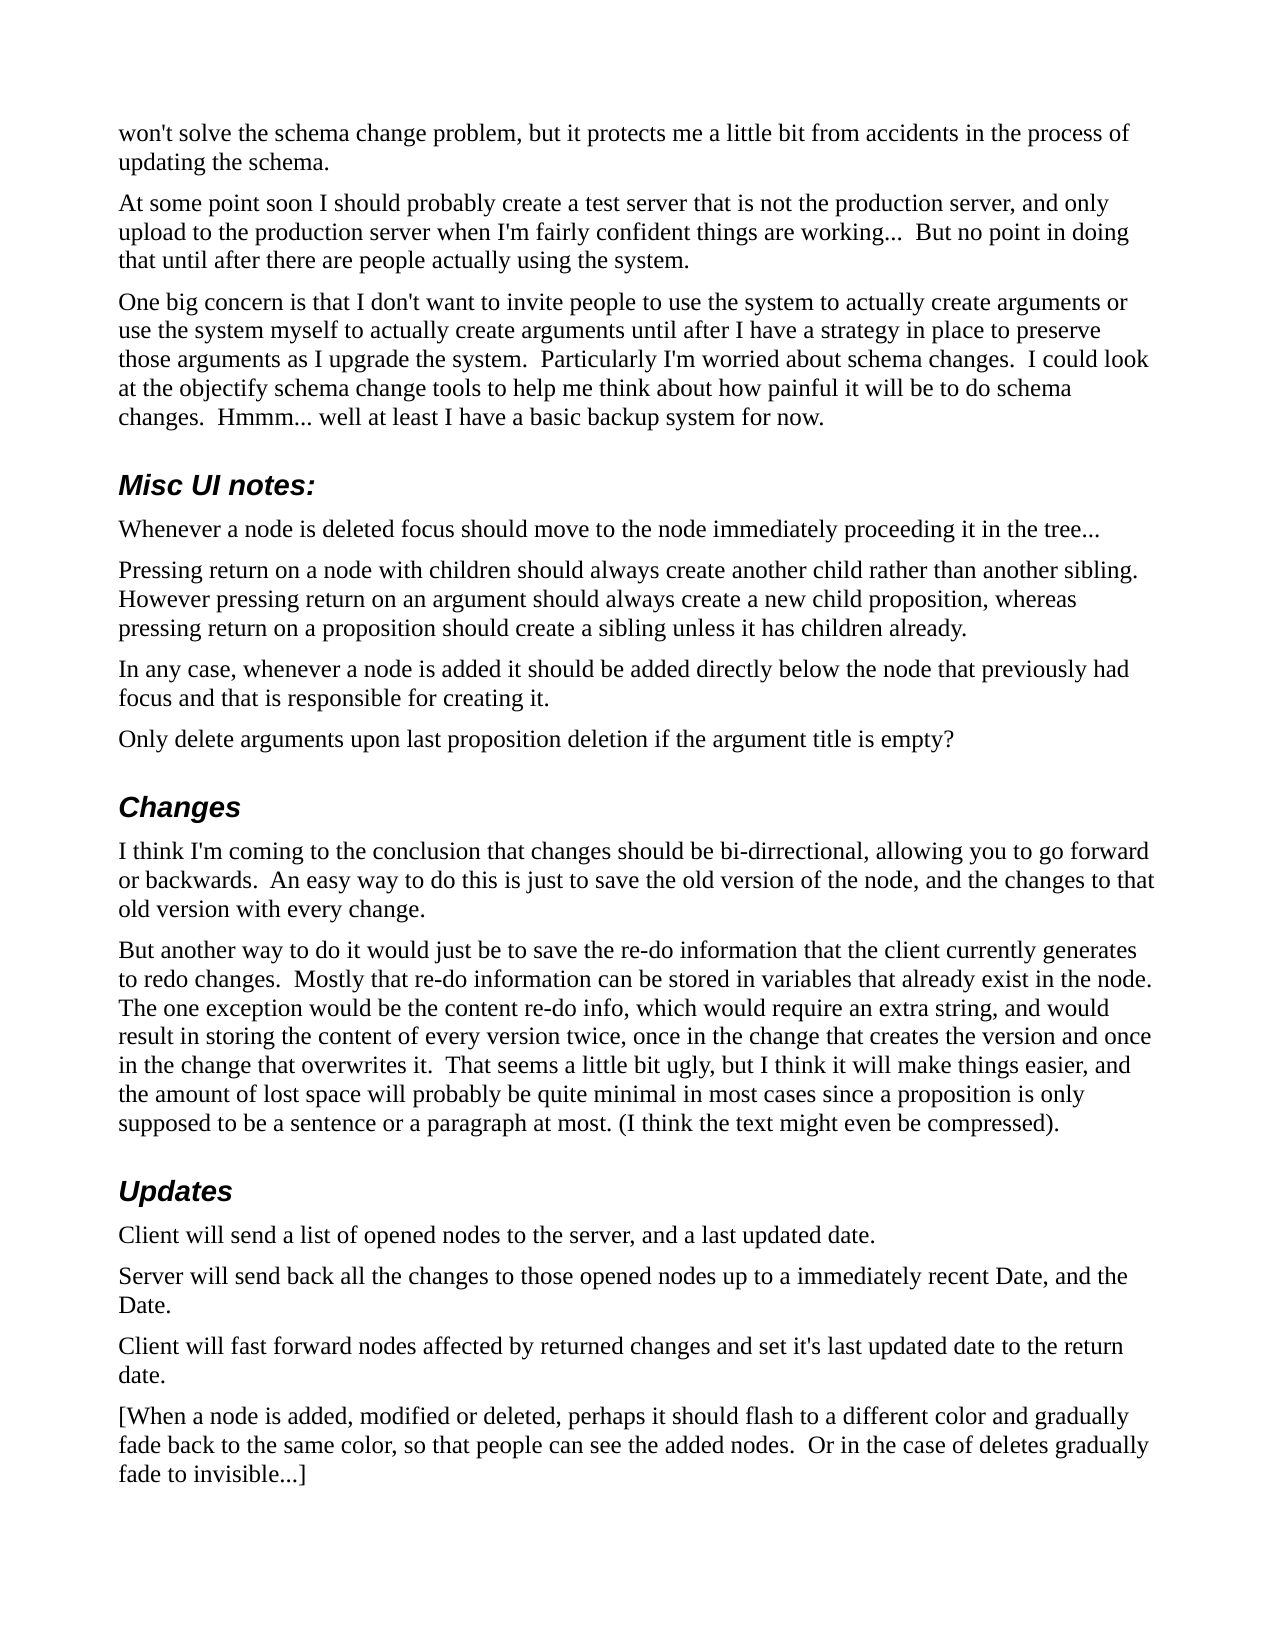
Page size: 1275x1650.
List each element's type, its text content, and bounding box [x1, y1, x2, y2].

text I think I'm coming to the conclusion that changes should be bi-dirrectional, allowing you to go forward or backwards. An easy way to do this is just to save the old version of the node, and the changes to that old version with every change. [118, 836, 1157, 923]
text But another way to do it would just be to save the re-do information that the client currently generates to redo changes. Mostly that re-do information can be stored in variables that already exist in the node. The one exception would be the content re-do info, which would require an extra string, and would result in storing the content of every version twice, once in the change that creates the version and once in the change that overwrites it. That seems a little bit ugly, but I think it will make things easier, and the amount of lost space will probably be quite minimal in most cases since a proposition is only supposed to be a sentence or a paragraph at most. (I think the text might even be compressed). [118, 935, 1157, 1136]
text Whenever a node is deleted focus should move to the node immediately proceeding it in the tree... [118, 514, 1157, 543]
text won't solve the schema change problem, but it protects me a little bit from accidents in the process of updating the schema. [118, 118, 1157, 176]
text Client will fast forward nodes affected by returned changes and set it's last updated date to the return date. [118, 1331, 1157, 1389]
text Client will send a list of opened nodes to the server, and a last updated date. [118, 1220, 1157, 1249]
text At some point soon I should probably create a test server that is not the production server, and only upload to the production server when I'm fairly confident things are working... But no point in doing that until after there are people actually using the system. [118, 188, 1157, 274]
subtitle Updates [118, 1174, 1157, 1207]
text Server will send back all the changes to those opened nodes up to a immediately recent Date, and the Date. [118, 1261, 1157, 1319]
text Pressing return on a node with children should always create another child rather than another sibling. However pressing return on an argument should always create a new child proposition, whereas pressing return on a proposition should create a sibling unless it has children already. [118, 555, 1157, 642]
text One big concern is that I don't want to invite people to use the system to actually create arguments or use the system myself to actually create arguments until after I have a strategy in place to preserve those arguments as I upgrade the system. Particularly I'm worried about schema changes. I could look at the objectify schema change tools to help me think about how painful it will be to do schema changes. Hmmm... well at least I have a basic backup system for now. [118, 287, 1157, 431]
subtitle Misc UI notes: [118, 468, 1157, 502]
text [When a node is added, modified or deleted, perhaps it should flash to a different color and gradually fade back to the same color, so that people can see the added nodes. Or in the case of deletes gradually fade to invisible...] [118, 1401, 1157, 1487]
subtitle Changes [118, 790, 1157, 824]
text Only delete arguments upon last proposition deletion if the argument title is empty? [118, 724, 1157, 753]
text In any case, whenever a node is added it should be added directly below the node that previously had focus and that is responsible for creating it. [118, 654, 1157, 712]
